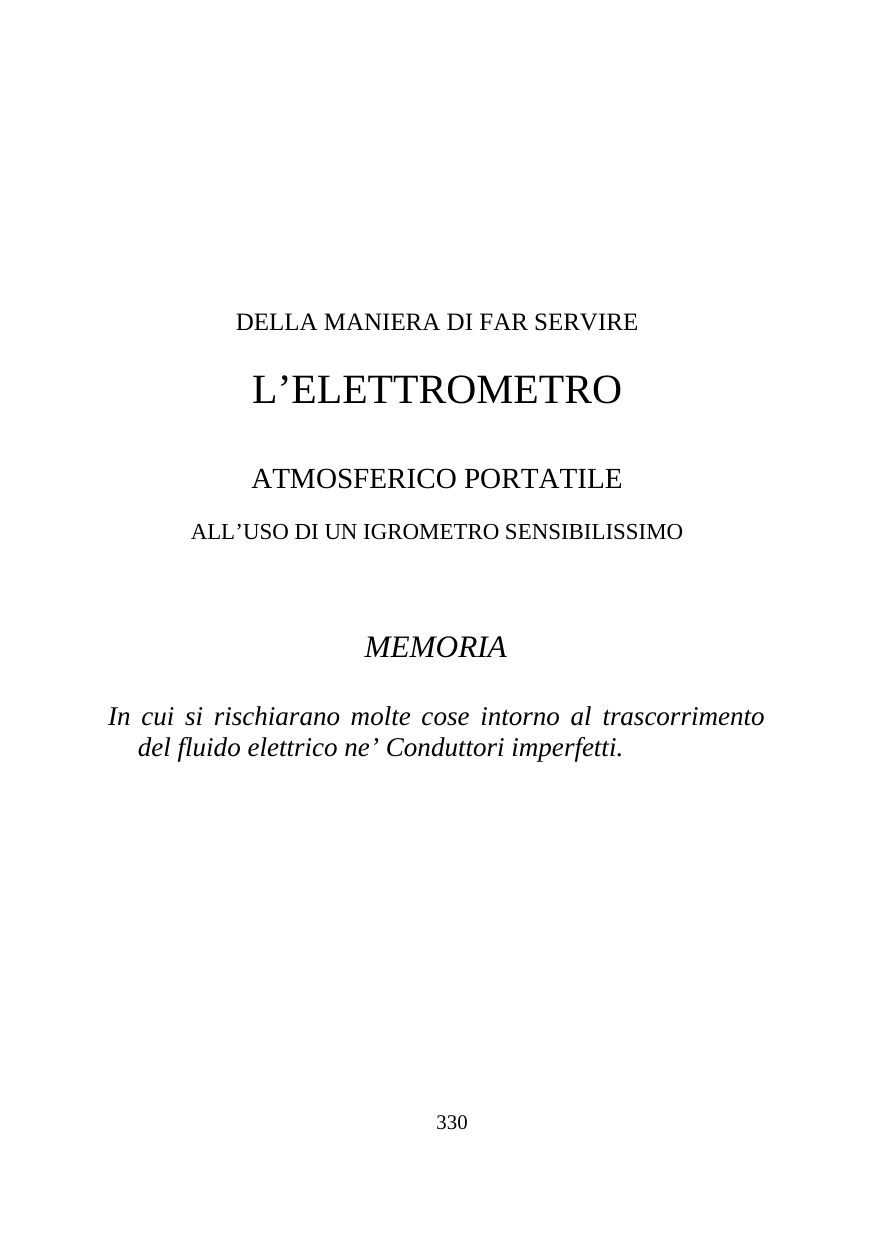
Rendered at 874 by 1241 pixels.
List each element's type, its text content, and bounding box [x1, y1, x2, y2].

text ALL’USO DI UN IGROMETRO SENSIBILISSIMO [106, 518, 768, 544]
text MEMORIA [106, 628, 768, 664]
text L’ELETTROMETRO [106, 365, 768, 413]
text In cui si rischiarano molte cose intorno al trascorrimento del fluido elettrico ne’ Conduttori imperfetti. [108, 700, 768, 762]
text ATMOSFERICO PORTATILE [106, 461, 768, 494]
text DELLA MANIERA DI FAR SERVIRE [106, 307, 768, 336]
